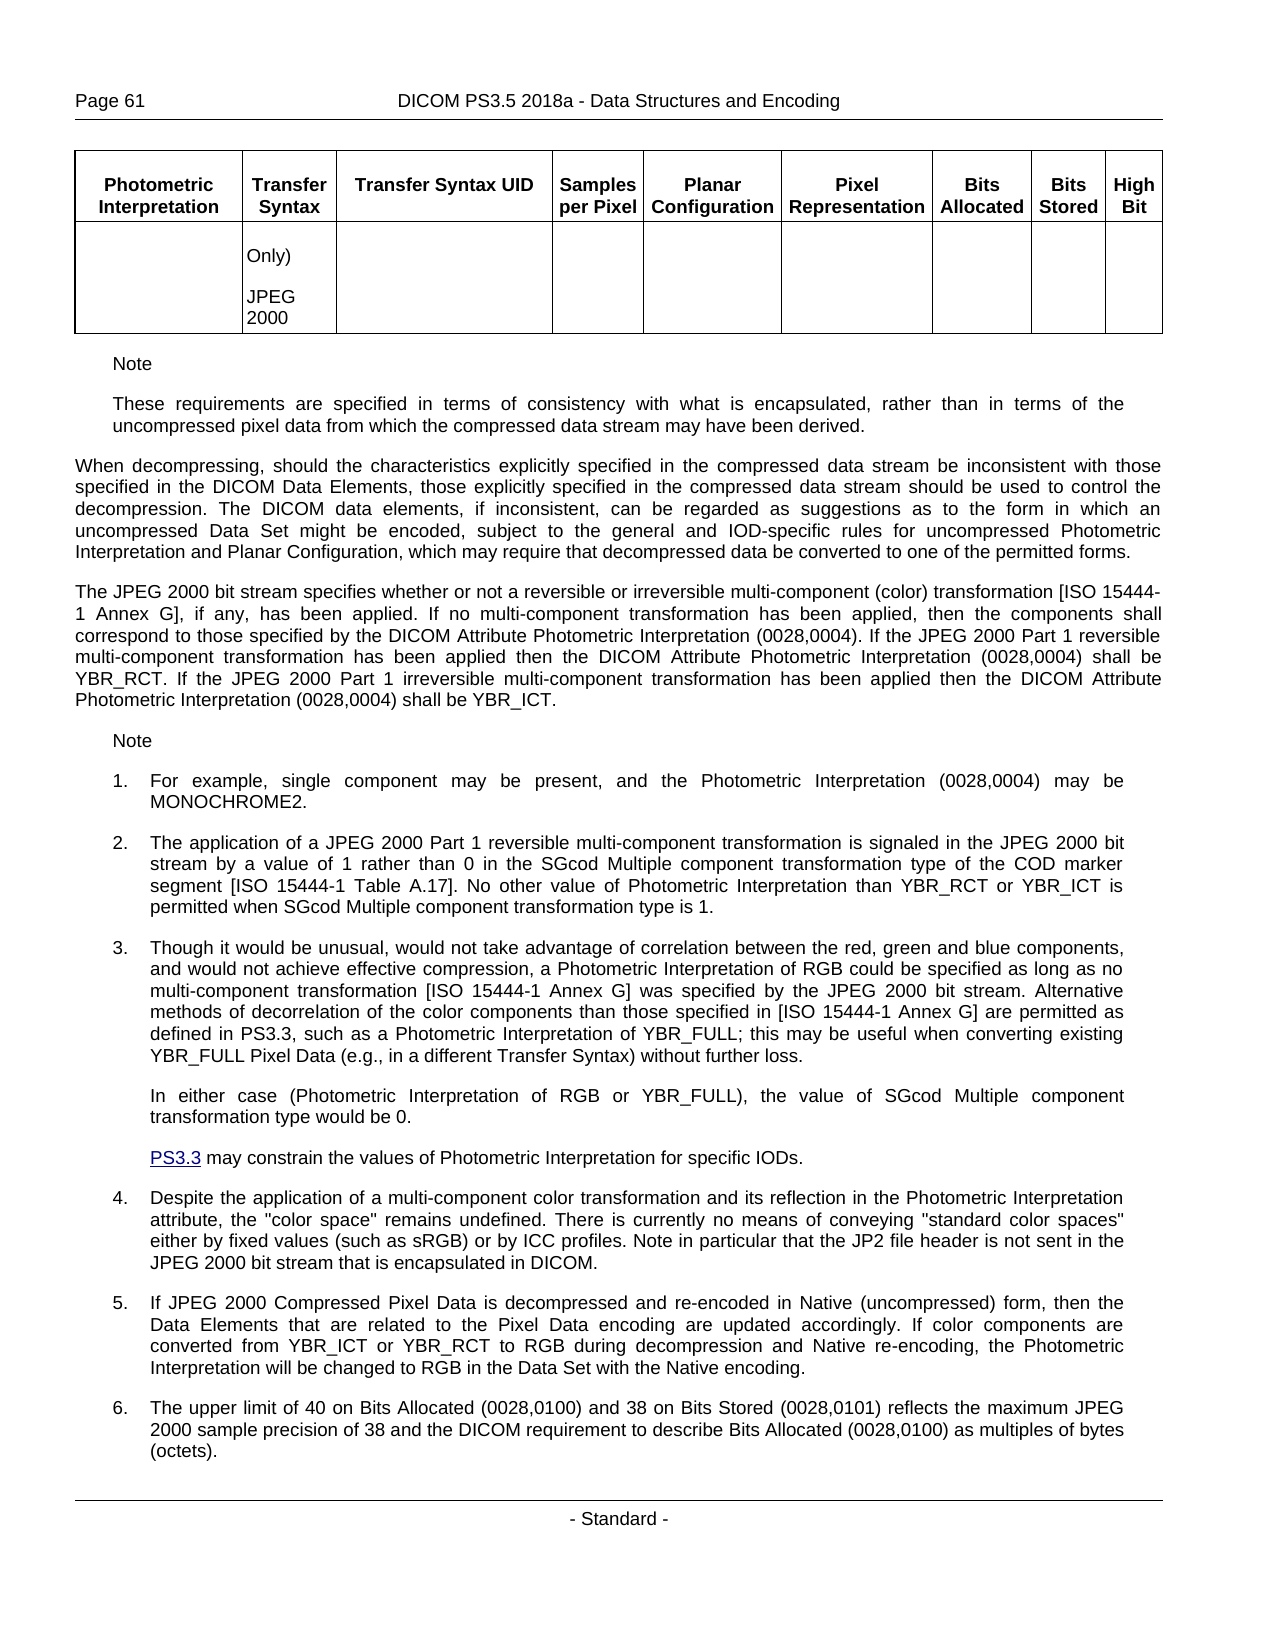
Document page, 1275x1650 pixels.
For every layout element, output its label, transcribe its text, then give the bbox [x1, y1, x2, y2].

table_cell [1032, 222, 1105, 333]
text These requirements are specified in terms of consistency with what is encapsulated, rather than in terms of the uncompressed pixel data from which the compressed data stream may have been derived. [112, 393, 1125, 436]
list PS3.3 may constrain the values of Photometric Interpretation for specific IODs. [112, 1147, 1125, 1168]
table_cell [1106, 222, 1162, 333]
text The JPEG 2000 bit stream specifies whether or not a reversible or irreversible multi-component (color) transformation [ISO 15444-1 Annex G], if any, has been applied. If no multi-component transformation has been applied, then the components shall correspond to those specified by the DICOM Attribute Photometric Interpretation (0028,0004). If the JPEG 2000 Part 1 reversible multi-component transformation has been applied then the DICOM Attribute Photometric Interpretation (0028,0004) shall be YBR_RCT. If the JPEG 2000 Part 1 irreversible multi-component transformation has been applied then the DICOM Attribute Photometric Interpretation (0028,0004) shall be YBR_ICT. [75, 581, 1162, 711]
table_cell [337, 222, 552, 333]
table_cell [76, 222, 242, 333]
text Note [112, 729, 1125, 751]
list Though it would be unusual, would not take advantage of correlation between the red, green and blue components, and would not achieve effective compression, a Photometric Interpretation of RGB could be specified as long as no multi-component transformation [ISO 15444-1 Annex G] was specified by the JPEG 2000 bit stream. Alternative methods of decorrelation of the color components than those specified in [ISO 15444-1 Annex G] are permitted as defined in PS3.3, such as a Photometric Interpretation of YBR_FULL; this may be useful when converting existing YBR_FULL Pixel Data (e.g., in a different Transfer Syntax) without further loss. [112, 937, 1125, 1066]
list The upper limit of 40 on Bits Allocated (0028,0100) and 38 on Bits Stored (0028,0101) reflects the maximum JPEG 2000 sample precision of 38 and the DICOM requirement to describe Bits Allocated (0028,0100) as multiples of bytes (octets). [112, 1397, 1125, 1462]
table_header Transfer Syntax UID [337, 151, 552, 221]
table_header High Bit [1106, 151, 1162, 221]
list In either case (Photometric Interpretation of RGB or YBR_FULL), the value of SGcod Multiple component transformation type would be 0. [112, 1085, 1125, 1128]
list The application of a JPEG 2000 Part 1 reversible multi-component transformation is signaled in the JPEG 2000 bit stream by a value of 1 rather than 0 in the SGcod Multiple component transformation type of the COD marker segment [ISO 15444-1 Table A.17]. No other value of Photometric Interpretation than YBR_RCT or YBR_ICT is permitted when SGcod Multiple component transformation type is 1. [112, 832, 1125, 918]
table_header Bits Allocated [933, 151, 1031, 221]
table_cell [933, 222, 1031, 333]
list Despite the application of a multi-component color transformation and its reflection in the Photometric Interpretation attribute, the "color space" remains undefined. There is currently no means of conveying "standard color spaces" either by fixed values (such as sRGB) or by ICC profiles. Note in particular that the JP2 file header is not sent in the JPEG 2000 bit stream that is encapsulated in DICOM. [112, 1187, 1125, 1273]
text When decompressing, should the characteristics explicitly specified in the compressed data stream be inconsistent with those specified in the DICOM Data Elements, those explicitly specified in the compressed data stream should be used to control the decompression. The DICOM data elements, if inconsistent, can be regarded as suggestions as to the form in which an uncompressed Data Set might be encoded, subject to the general and IOD-specific rules for uncompressed Photometric Interpretation and Planar Configuration, which may require that decompressed data be converted to one of the permitted forms. [75, 455, 1162, 563]
table_header Transfer Syntax [243, 151, 336, 221]
table_header Bits Stored [1032, 151, 1105, 221]
table_cell [553, 222, 643, 333]
table_cell Only) JPEG 2000 [243, 222, 336, 333]
table_header Photometric Interpretation [76, 151, 242, 221]
text Note [112, 353, 1125, 374]
list If JPEG 2000 Compressed Pixel Data is decompressed and re-encoded in Native (uncompressed) form, then the Data Elements that are related to the Pixel Data encoding are updated accordingly. If color components are converted from YBR_ICT or YBR_RCT to RGB during decompression and Native re-encoding, the Photometric Interpretation will be changed to RGB in the Data Set with the Native encoding. [112, 1292, 1125, 1378]
table_cell [644, 222, 781, 333]
table_cell [782, 222, 932, 333]
table_header Pixel Representation [782, 151, 932, 221]
list For example, single component may be present, and the Photometric Interpretation (0028,0004) may be MONOCHROME2. [112, 770, 1125, 813]
table_header Planar Configuration [644, 151, 781, 221]
table_header Samples per Pixel [553, 151, 643, 221]
